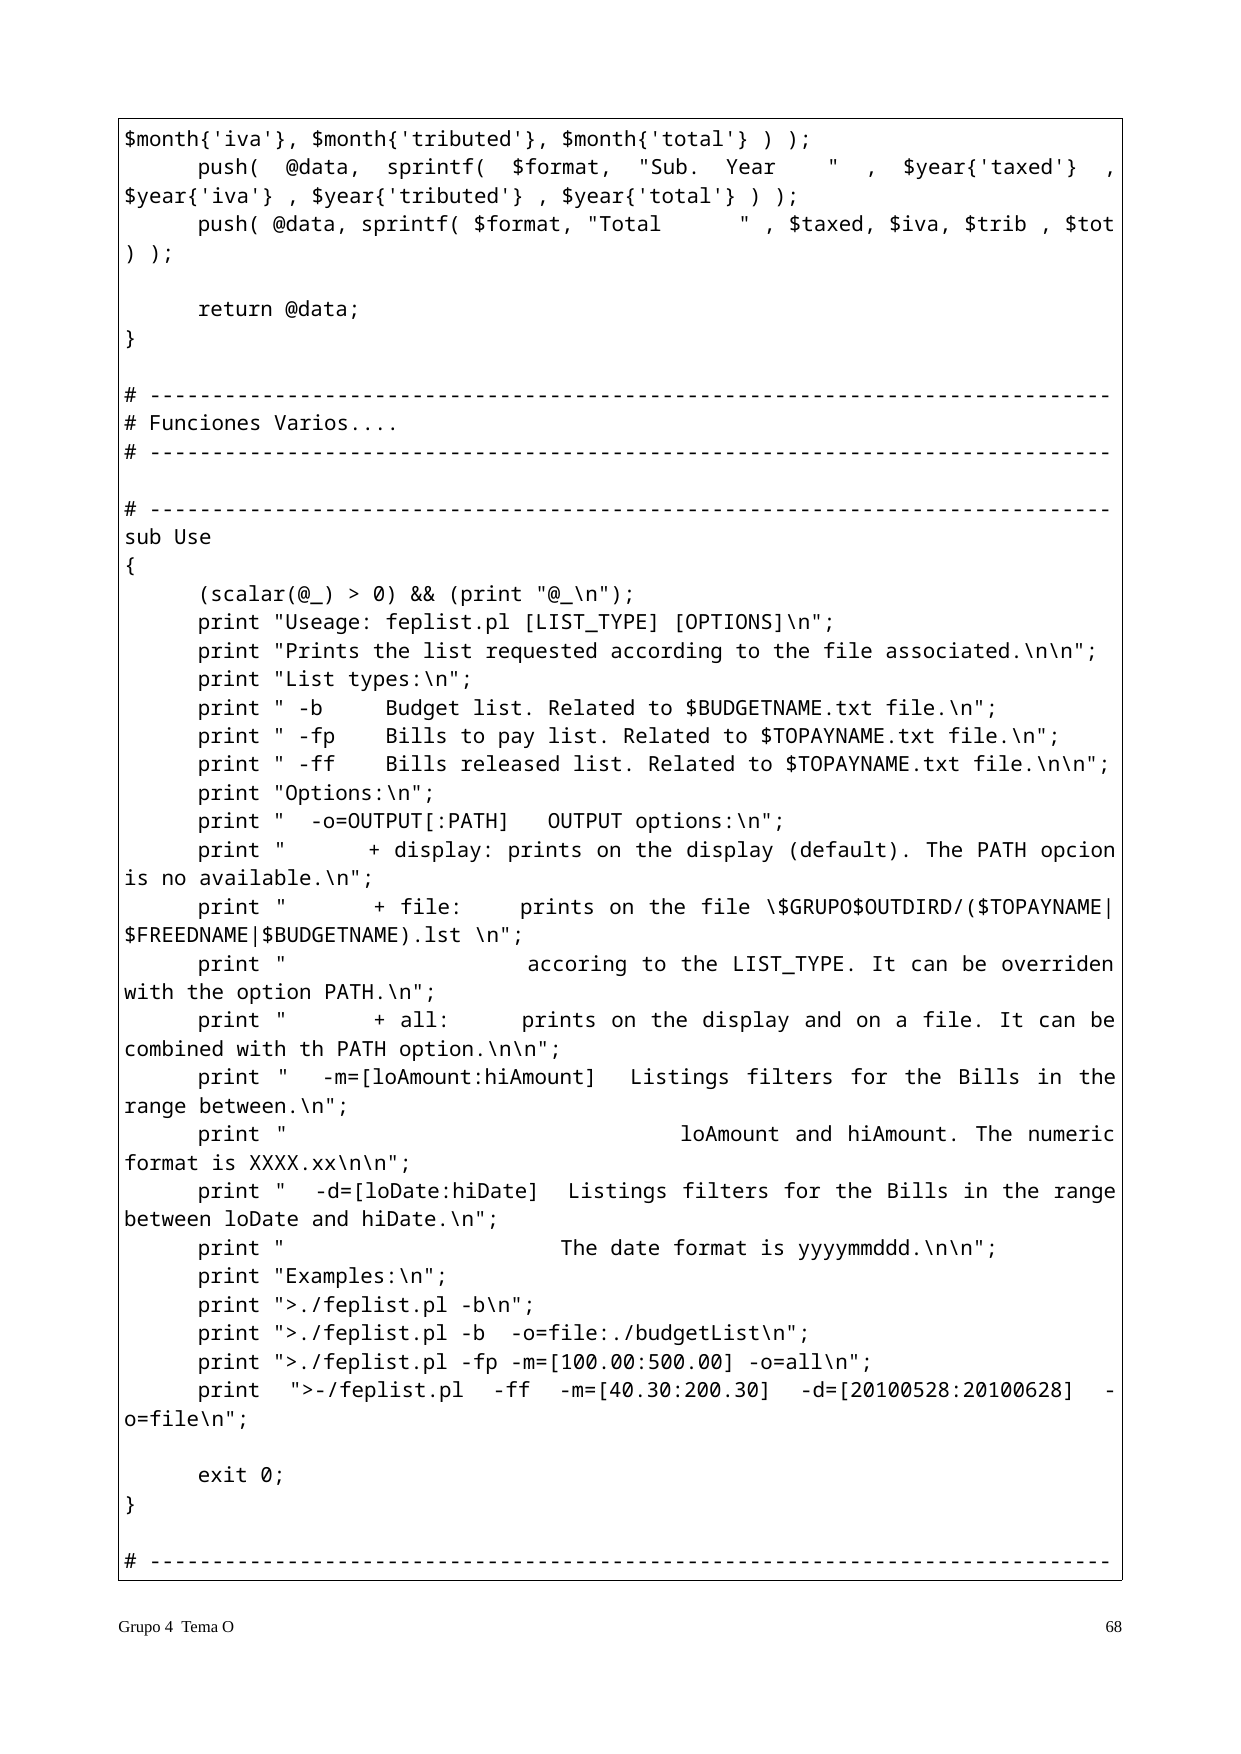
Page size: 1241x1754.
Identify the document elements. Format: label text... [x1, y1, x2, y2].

table_header $month{'iva'}, $month{'tributed'}, $month{'total'} ) ); push( @data, sprintf( $format, "Sub. Year " , $year{'taxed'} , $year{'iva'} , $year{'tributed'} , $year{'total'} ) ); push( @data, sprintf( $format, "Total " , $taxed, $iva, $trib , $tot ) ); return @data; } # ----------------------------------------------------------------------------- # Funciones Varios.... # ----------------------------------------------------------------------------- # ----------------------------------------------------------------------------- sub Use { (scalar(@_) > 0) && (print "@_\n"); print "Useage: feplist.pl [LIST_TYPE] [OPTIONS]\n"; print "Prints the list requested according to the file associated.\n\n"; print "List types:\n"; print " -b Budget list. Related to $BUDGETNAME.txt file.\n"; print " -fp Bills to pay list. Related to $TOPAYNAME.txt file.\n"; print " -ff Bills released list. Related to $TOPAYNAME.txt file.\n\n"; print "Options:\n"; print " -o=OUTPUT[:PATH] OUTPUT options:\n"; print " + display: prints on the display (default). The PATH opcion is no available.\n"; print " + file: prints on the file \$GRUPO$OUTDIRD/($TOPAYNAME|$FREEDNAME|$BUDGETNAME).lst \n"; print " accoring to the LIST_TYPE. It can be overriden with the option PATH.\n"; print " + all: prints on the display and on a file. It can be combined with th PATH option.\n\n"; print " -m=[loAmount:hiAmount] Listings filters for the Bills in the range between.\n"; print " loAmount and hiAmount. The numeric format is XXXX.xx\n\n"; print " -d=[loDate:hiDate] Listings filters for the Bills in the range between loDate and hiDate.\n"; print " The date format is yyyymmddd.\n\n"; print "Examples:\n"; print ">./feplist.pl -b\n"; print ">./feplist.pl -b -o=file:./budgetList\n"; print ">./feplist.pl -fp -m=[100.00:500.00] -o=all\n"; print ">-/feplist.pl -ff -m=[40.30:200.30] -d=[20100528:20100628] -o=file\n"; exit 0; } # [119, 119, 1122, 1580]
